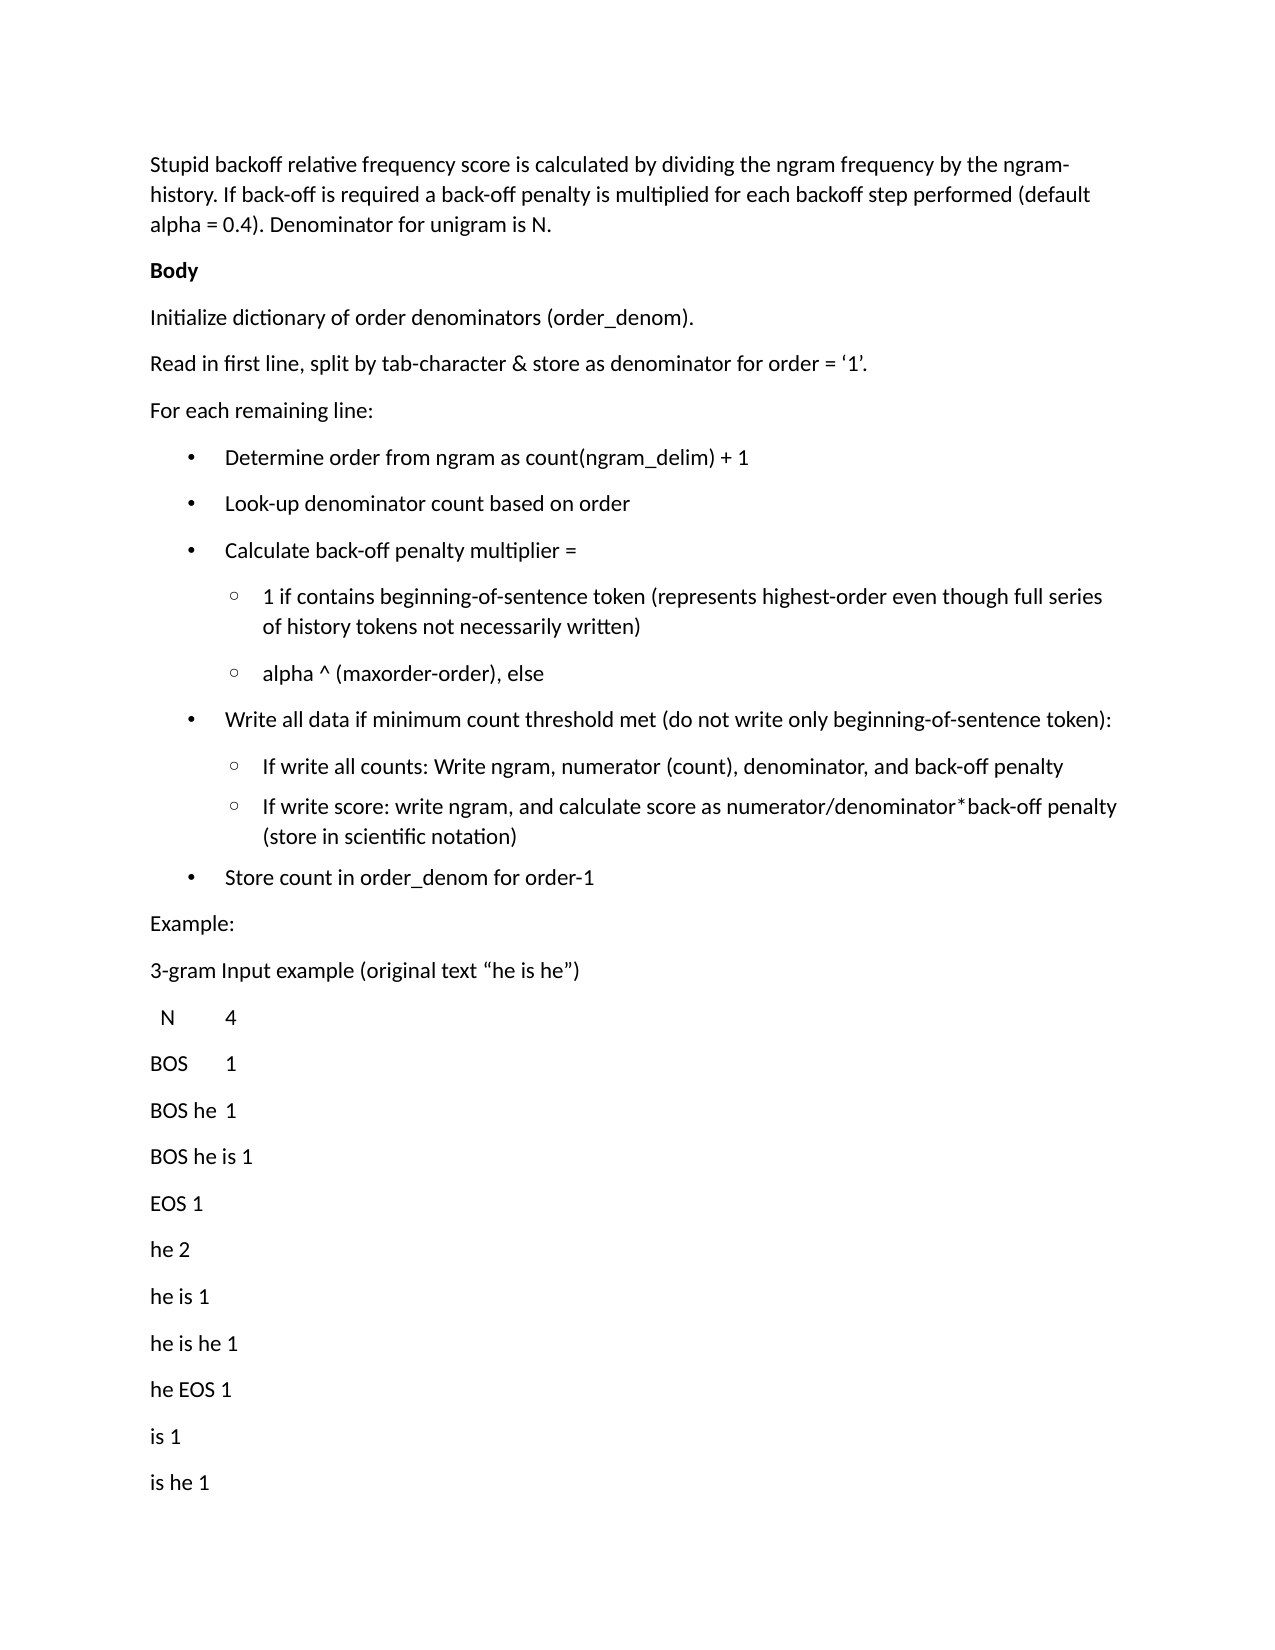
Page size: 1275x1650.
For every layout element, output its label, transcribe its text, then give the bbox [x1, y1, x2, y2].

text 3-gram Input example (original text “he is he”) [150, 956, 1125, 984]
list If write all counts: Write ngram, numerator (count), denominator, and back-off penalty [225, 752, 1125, 780]
text Initialize dictionary of order denominators (order_denom). [150, 303, 1125, 331]
text BOS he 1 [150, 1096, 1125, 1124]
text Stupid backoff relative frequency score is calculated by dividing the ngram frequency by the ngram-history. If back-off is required a back-off penalty is multiplied for each backoff step performed (default alpha = 0.4). Denominator for unigram is N. [150, 150, 1125, 238]
list Calculate back-off penalty multiplier = [187, 536, 1125, 564]
text Read in first line, split by tab-character & store as denominator for order = ‘1’. [150, 349, 1125, 377]
text is he 1 [150, 1468, 1125, 1496]
list Write all data if minimum count threshold met (do not write only beginning-of-sentence token): [187, 705, 1125, 733]
list Determine order from ngram as count(ngram_delim) + 1 [187, 443, 1125, 471]
text he EOS 1 [150, 1375, 1125, 1403]
list Store count in order_denom for order-1 [187, 863, 1125, 891]
text BOS he is 1 [150, 1142, 1125, 1170]
list 1 if contains beginning-of-sentence token (represents highest-order even though full series of history tokens not necessarily written) [225, 582, 1125, 640]
text For each remaining line: [150, 396, 1125, 424]
text EOS 1 [150, 1189, 1125, 1217]
text he is he 1 [150, 1329, 1125, 1357]
text BOS 1 [150, 1049, 1125, 1077]
list Look-up denominator count based on order [187, 489, 1125, 517]
list If write score: write ngram, and calculate score as numerator/denominator*back-off penalty (store in scientific notation) [225, 792, 1125, 850]
list alpha ^ (maxorder-order), else [225, 659, 1125, 687]
text he is 1 [150, 1282, 1125, 1310]
text N 4 [150, 1003, 1125, 1031]
text he 2 [150, 1236, 1125, 1263]
text Example: [150, 909, 1125, 938]
text is 1 [150, 1422, 1125, 1450]
text Body [150, 256, 1125, 284]
